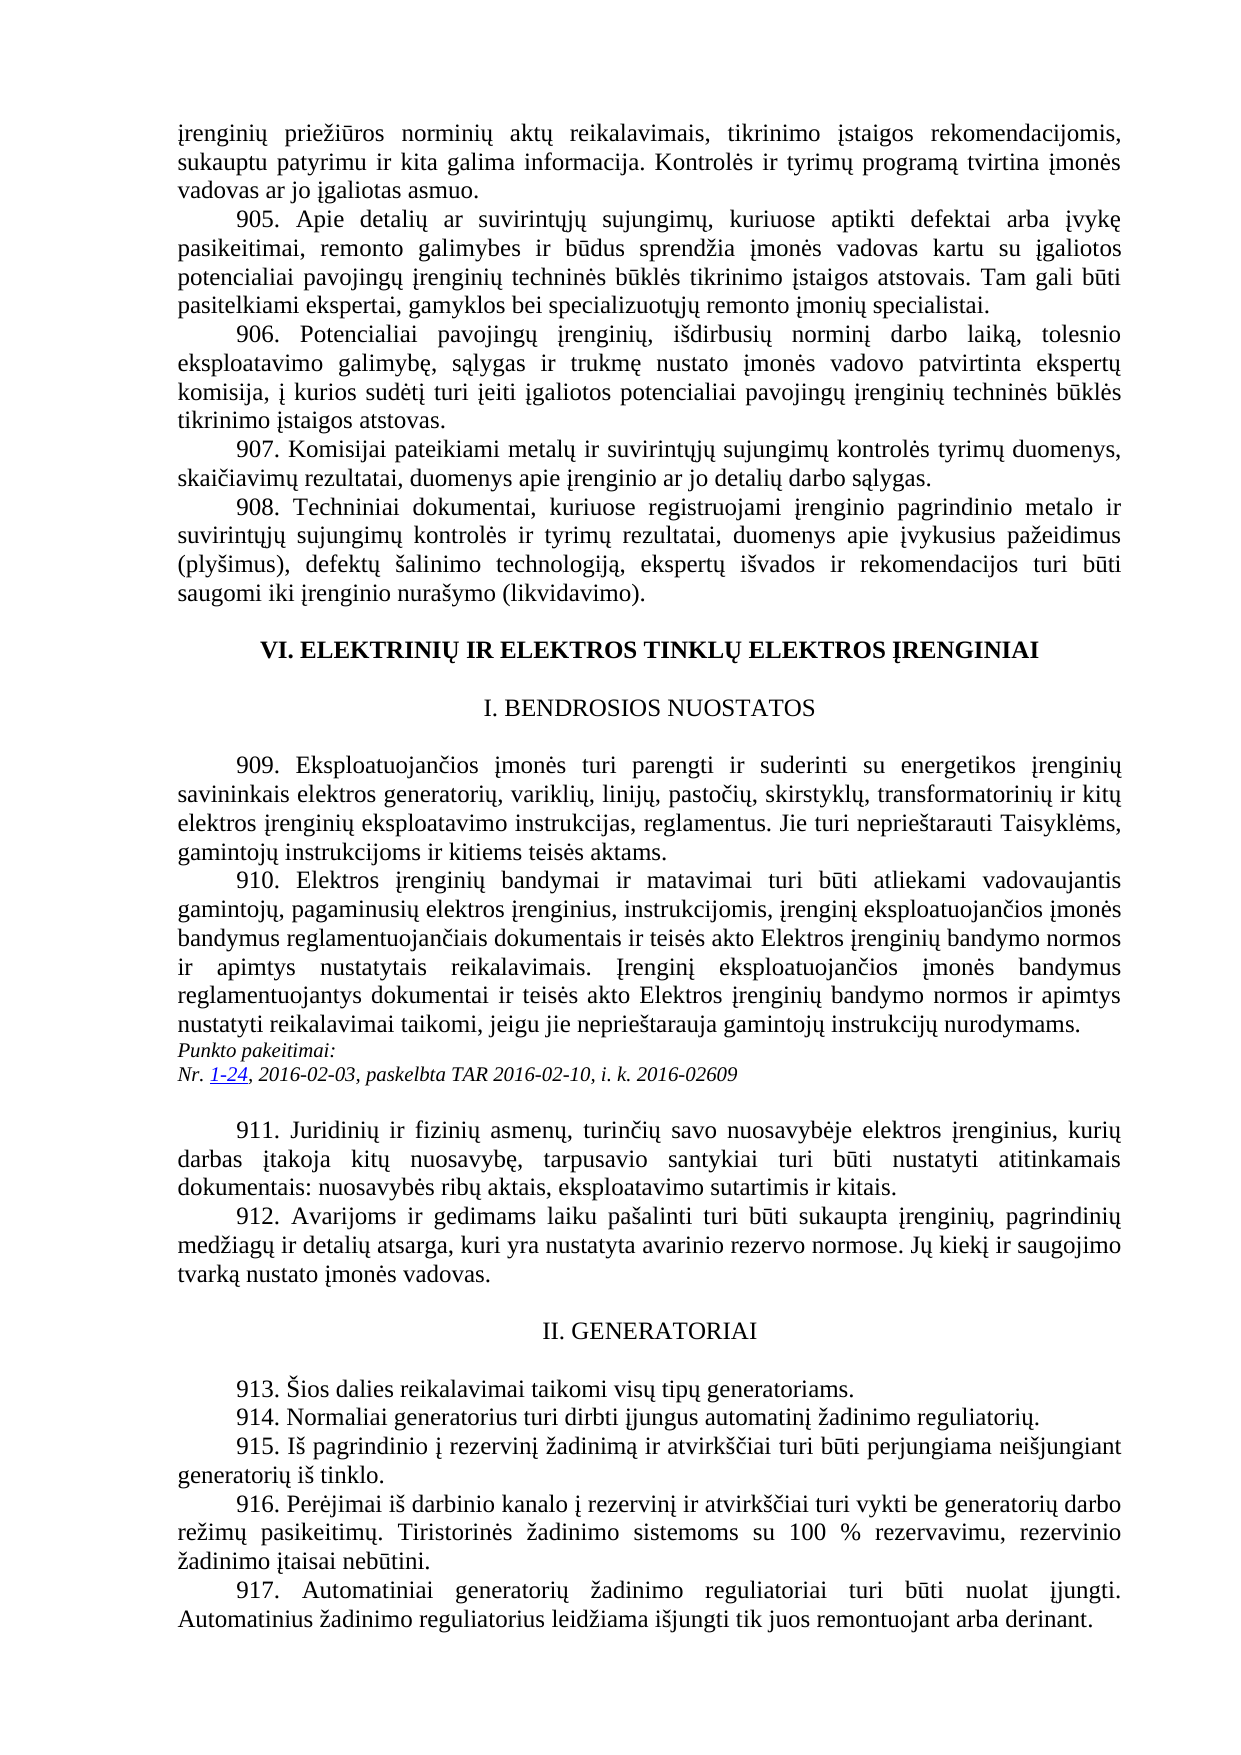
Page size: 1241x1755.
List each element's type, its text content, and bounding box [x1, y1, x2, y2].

text įrenginių priežiūros norminių aktų reikalavimais, tikrinimo įstaigos rekomendacijomis, sukauptu patyrimu ir kita galima informacija. Kontrolės ir tyrimų programą tvirtina įmonės vadovas ar jo įgaliotas asmuo. [177, 118, 1122, 204]
text 908. Techniniai dokumentai, kuriuose registruojami įrenginio pagrindinio metalo ir suvirintųjų sujungimų kontrolės ir tyrimų rezultatai, duomenys apie įvykusius pažeidimus (plyšimus), defektų šalinimo technologiją, ekspertų išvados ir rekomendacijos turi būti saugomi iki įrenginio nurašymo (likvidavimo). [177, 492, 1122, 607]
text 905. Apie detalių ar suvirintųjų sujungimų, kuriuose aptikti defektai arba įvykę pasikeitimai, remonto galimybes ir būdus sprendžia įmonės vadovas kartu su įgaliotos potencialiai pavojingų įrenginių techninės būklės tikrinimo įstaigos atstovais. Tam gali būti pasitelkiami ekspertai, gamyklos bei specializuotųjų remonto įmonių specialistai. [177, 204, 1122, 319]
text 913. Šios dalies reikalavimai taikomi visų tipų generatoriams. [177, 1374, 1122, 1402]
text VI. ELEKTRINIŲ IR ELEKTROS TINKLŲ ELEKTROS ĮRENGINIAI [177, 636, 1122, 664]
text 907. Komisijai pateikiami metalų ir suvirintųjų sujungimų kontrolės tyrimų duomenys, skaičiavimų rezultatai, duomenys apie įrenginio ar jo detalių darbo sąlygas. [177, 434, 1122, 492]
text 916. Perėjimai iš darbinio kanalo į rezervinį ir atvirkščiai turi vykti be generatorių darbo režimų pasikeitimų. Tiristorinės žadinimo sistemoms su 100 % rezervavimu, rezervinio žadinimo įtaisai nebūtini. [177, 1489, 1122, 1575]
text 914. Normaliai generatorius turi dirbti įjungus automatinį žadinimo reguliatorių. [177, 1402, 1122, 1431]
text 910. Elektros įrenginių bandymai ir matavimai turi būti atliekami vadovaujantis gamintojų, pagaminusių elektros įrenginius, instrukcijomis, įrenginį eksploatuojančios įmonės bandymus reglamentuojančiais dokumentais ir teisės akto Elektros įrenginių bandymo normos ir apimtys nustatytais reikalavimais. Įrenginį eksploatuojančios įmonės bandymus reglamentuojantys dokumentai ir teisės akto Elektros įrenginių bandymo normos ir apimtys nustatyti reikalavimai taikomi, jeigu jie neprieštarauja gamintojų instrukcijų nurodymams. [177, 866, 1122, 1038]
text 906. Potencialiai pavojingų įrenginių, išdirbusių norminį darbo laiką, tolesnio eksploatavimo galimybę, sąlygas ir trukmę nustato įmonės vadovo patvirtinta ekspertų komisija, į kurios sudėtį turi įeiti įgaliotos potencialiai pavojingų įrenginių techninės būklės tikrinimo įstaigos atstovas. [177, 319, 1122, 434]
text I. BENDROSIOS NUOSTATOS [177, 693, 1122, 722]
text 915. Iš pagrindinio į rezervinį žadinimą ir atvirkščiai turi būti perjungiama neišjungiant generatorių iš tinklo. [177, 1431, 1122, 1489]
text 917. Automatiniai generatorių žadinimo reguliatoriai turi būti nuolat įjungti. Automatinius žadinimo reguliatorius leidžiama išjungti tik juos remontuojant arba derinant. [177, 1575, 1122, 1632]
text 911. Juridinių ir fizinių asmenų, turinčių savo nuosavybėje elektros įrenginius, kurių darbas įtakoja kitų nuosavybę, tarpusavio santykiai turi būti nustatyti atitinkamais dokumentais: nuosavybės ribų aktais, eksploatavimo sutartimis ir kitais. [177, 1115, 1122, 1201]
text Nr. 1-24, 2016-02-03, paskelbta TAR 2016-02-10, i. k. 2016-02609 [177, 1062, 1122, 1086]
text 912. Avarijoms ir gedimams laiku pašalinti turi būti sukaupta įrenginių, pagrindinių medžiagų ir detalių atsarga, kuri yra nustatyta avarinio rezervo normose. Jų kiekį ir saugojimo tvarką nustato įmonės vadovas. [177, 1201, 1122, 1287]
text II. GENERATORIAI [177, 1316, 1122, 1345]
text Punkto pakeitimai: [177, 1038, 1122, 1062]
text 909. Eksploatuojančios įmonės turi parengti ir suderinti su energetikos įrenginių savininkais elektros generatorių, variklių, linijų, pastočių, skirstyklų, transformatorinių ir kitų elektros įrenginių eksploatavimo instrukcijas, reglamentus. Jie turi neprieštarauti Taisyklėms, gamintojų instrukcijoms ir kitiems teisės aktams. [177, 751, 1122, 866]
